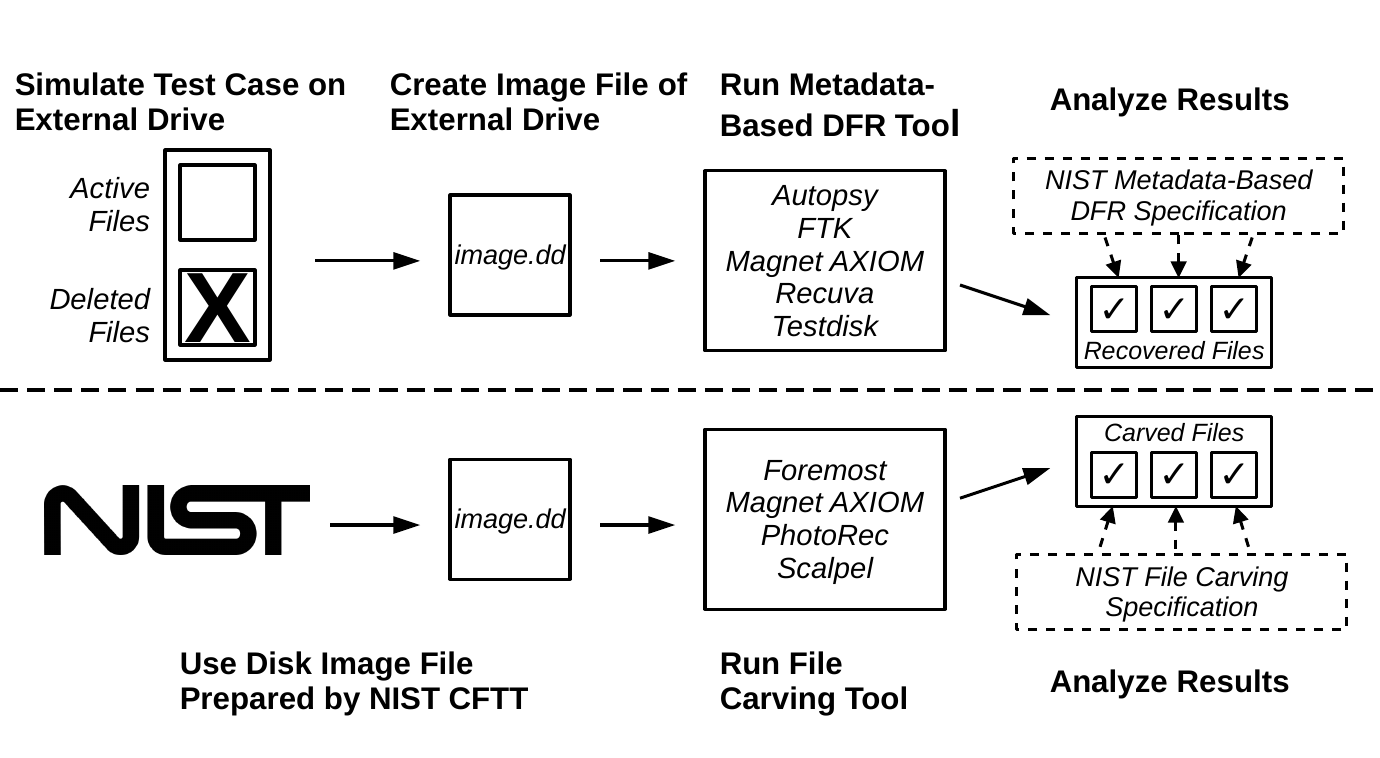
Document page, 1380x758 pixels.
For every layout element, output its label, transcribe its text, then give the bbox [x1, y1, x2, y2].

text_box image.dd [450, 201, 571, 316]
text_box Deleted Files [23, 275, 166, 361]
text_box X [180, 270, 256, 346]
text_box Simulate Test Case on External Drive [0, 60, 375, 201]
text_box image.dd [450, 459, 571, 580]
text_box ✓ [1151, 286, 1197, 332]
text_box Active Files [23, 201, 166, 250]
text_box ✓ [1211, 286, 1257, 332]
text_box Foremost Magnet AXIOM PhotoRec Scalpel [705, 429, 946, 610]
text_box [165, 201, 271, 361]
text_box Carved Files [1076, 416, 1272, 507]
text_box ✓ [1091, 286, 1137, 332]
text_box Run File Carving Tool [705, 639, 976, 758]
text_box Recovered Files [1076, 277, 1272, 368]
text_box NIST File Carving Specification [1016, 554, 1347, 630]
text_box ✓ [1151, 452, 1197, 498]
text_box Create Image File of External Drive [375, 60, 705, 201]
text_box Autopsy FTK Magnet AXIOM Recuva Testdisk [705, 171, 946, 351]
text_box ✓ [1091, 452, 1137, 498]
text_box Analyze Results [1035, 75, 1380, 136]
text_box NIST Metadata-Based DFR Specification [1013, 158, 1344, 234]
text_box Use Disk Image File Prepared by NIST CFTT [165, 639, 631, 758]
text_box Run Metadata-Based DFR Tool [705, 60, 1036, 171]
text_box ✓ [1211, 452, 1257, 498]
picture [44, 485, 310, 556]
text_box Analyze Results [1035, 656, 1380, 717]
